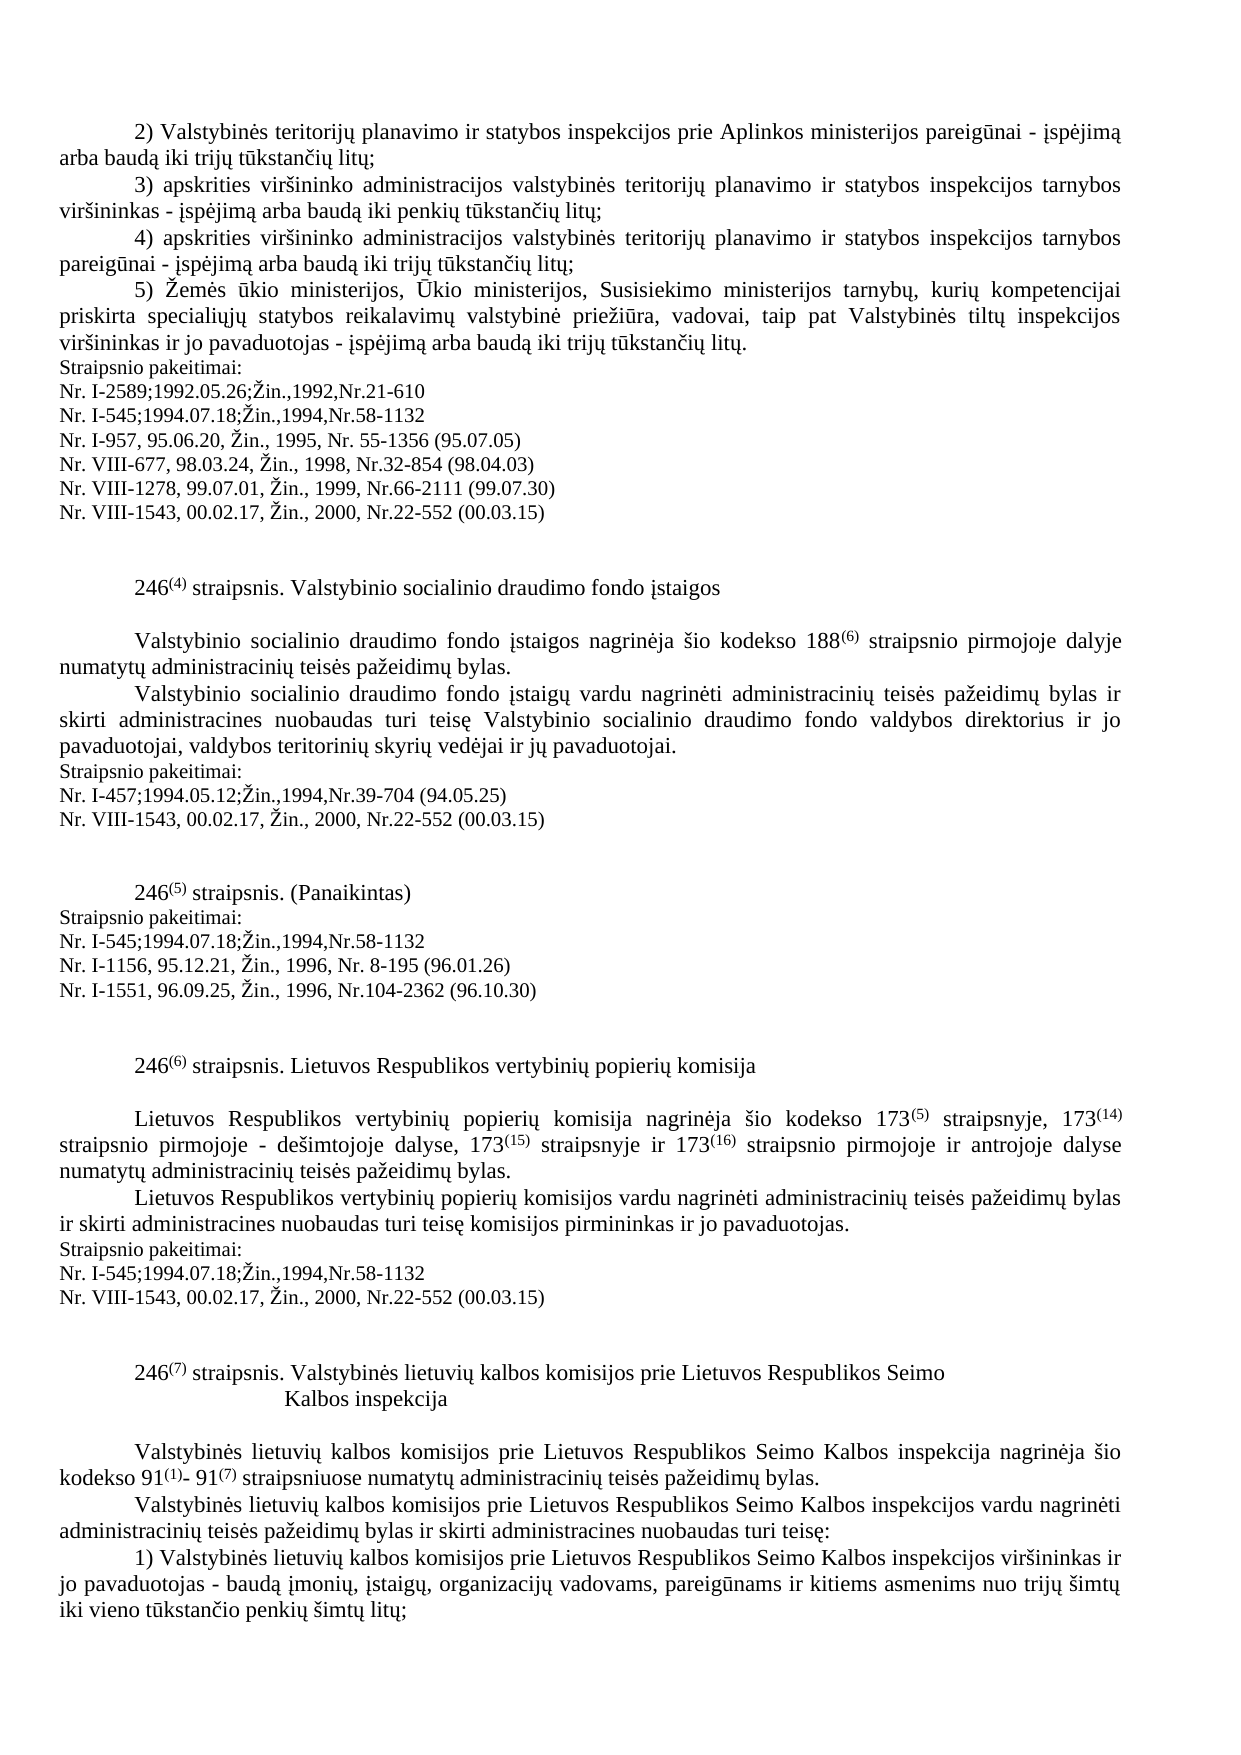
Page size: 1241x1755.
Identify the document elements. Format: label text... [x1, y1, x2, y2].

text Nr. I-545;1994.07.18;Žin.,1994,Nr.58-1132 [59, 1261, 1122, 1284]
text Nr. I-545;1994.07.18;Žin.,1994,Nr.58-1132 [59, 929, 1122, 953]
text Nr. I-1156, 95.12.21, Žin., 1996, Nr. 8-195 (96.01.26) [59, 953, 1122, 977]
text Valstybinio socialinio draudimo fondo įstaigų vardu nagrinėti administracinių teisės pažeidimų bylas ir skirti administracines nuobaudas turi teisę Valstybinio socialinio draudimo fondo valdybos direktorius ir jo pavaduotojai, valdybos teritorinių skyrių vedėjai ir jų pavaduotojai. [59, 679, 1122, 759]
text Nr. VIII-1543, 00.02.17, Žin., 2000, Nr.22-552 (00.03.15) [59, 500, 1122, 524]
text Nr. VIII-677, 98.03.24, Žin., 1998, Nr.32-854 (98.04.03) [59, 452, 1122, 476]
text Nr. I-1551, 96.09.25, Žin., 1996, Nr.104-2362 (96.10.30) [59, 977, 1122, 1002]
text Straipsnio pakeitimai: [59, 355, 1122, 379]
text 246(6) straipsnis. Lietuvos Respublikos vertybinių popierių komisija [59, 1052, 1122, 1078]
text Straipsnio pakeitimai: [59, 905, 1122, 929]
text Nr. VIII-1278, 99.07.01, Žin., 1999, Nr.66-2111 (99.07.30) [59, 476, 1122, 500]
text Nr. I-957, 95.06.20, Žin., 1995, Nr. 55-1356 (95.07.05) [59, 427, 1122, 452]
text Lietuvos Respublikos vertybinių popierių komisija nagrinėja šio kodekso 173(5) straipsnyje, 173(14) straipsnio pirmojoje - dešimtojoje dalyse, 173(15) straipsnyje ir 173(16) straipsnio pirmojoje ir antrojoje dalyse numatytų administracinių teisės pažeidimų bylas. [59, 1105, 1122, 1184]
text 3) apskrities viršininko administracijos valstybinės teritorijų planavimo ir statybos inspekcijos tarnybos viršininkas - įspėjimą arba baudą iki penkių tūkstančių litų; [59, 171, 1122, 223]
text Nr. I-2589;1992.05.26;Žin.,1992,Nr.21-610 [59, 379, 1122, 403]
text 1) Valstybinės lietuvių kalbos komisijos prie Lietuvos Respublikos Seimo Kalbos inspekcijos viršininkas ir jo pavaduotojas - baudą įmonių, įstaigų, organizacijų vadovams, pareigūnams ir kitiems asmenims nuo trijų šimtų iki vieno tūkstančio penkių šimtų litų; [59, 1543, 1122, 1623]
text Nr. I-545;1994.07.18;Žin.,1994,Nr.58-1132 [59, 403, 1122, 427]
text Straipsnio pakeitimai: [59, 759, 1122, 783]
text Lietuvos Respublikos vertybinių popierių komisijos vardu nagrinėti administracinių teisės pažeidimų bylas ir skirti administracines nuobaudas turi teisę komisijos pirmininkas ir jo pavaduotojas. [59, 1184, 1122, 1236]
text Straipsnio pakeitimai: [59, 1236, 1122, 1261]
text Valstybinės lietuvių kalbos komisijos prie Lietuvos Respublikos Seimo Kalbos inspekcija nagrinėja šio kodekso 91(1)- 91(7) straipsniuose numatytų administracinių teisės pažeidimų bylas. [59, 1438, 1122, 1491]
text 246(7) straipsnis. Valstybinės lietuvių kalbos komisijos prie Lietuvos Respublikos Seimo [59, 1359, 1122, 1385]
text 5) Žemės ūkio ministerijos, Ūkio ministerijos, Susisiekimo ministerijos tarnybų, kurių kompetencijai priskirta specialiųjų statybos reikalavimų valstybinė priežiūra, vadovai, taip pat Valstybinės tiltų inspekcijos viršininkas ir jo pavaduotojas - įspėjimą arba baudą iki trijų tūkstančių litų. [59, 276, 1122, 355]
text 246(5) straipsnis. (Panaikintas) [59, 879, 1122, 905]
text 4) apskrities viršininko administracijos valstybinės teritorijų planavimo ir statybos inspekcijos tarnybos pareigūnai - įspėjimą arba baudą iki trijų tūkstančių litų; [59, 223, 1122, 276]
text Kalbos inspekcija [209, 1385, 1122, 1412]
text Nr. VIII-1543, 00.02.17, Žin., 2000, Nr.22-552 (00.03.15) [59, 1284, 1122, 1309]
text Nr. VIII-1543, 00.02.17, Žin., 2000, Nr.22-552 (00.03.15) [59, 807, 1122, 831]
text Valstybinio socialinio draudimo fondo įstaigos nagrinėja šio kodekso 188(6) straipsnio pirmojoje dalyje numatytų administracinių teisės pažeidimų bylas. [59, 627, 1122, 679]
text 246(4) straipsnis. Valstybinio socialinio draudimo fondo įstaigos [59, 574, 1122, 601]
text 2) Valstybinės teritorijų planavimo ir statybos inspekcijos prie Aplinkos ministerijos pareigūnai - įspėjimą arba baudą iki trijų tūkstančių litų; [59, 118, 1122, 171]
text Nr. I-457;1994.05.12;Žin.,1994,Nr.39-704 (94.05.25) [59, 783, 1122, 807]
text Valstybinės lietuvių kalbos komisijos prie Lietuvos Respublikos Seimo Kalbos inspekcijos vardu nagrinėti administracinių teisės pažeidimų bylas ir skirti administracines nuobaudas turi teisę: [59, 1491, 1122, 1543]
